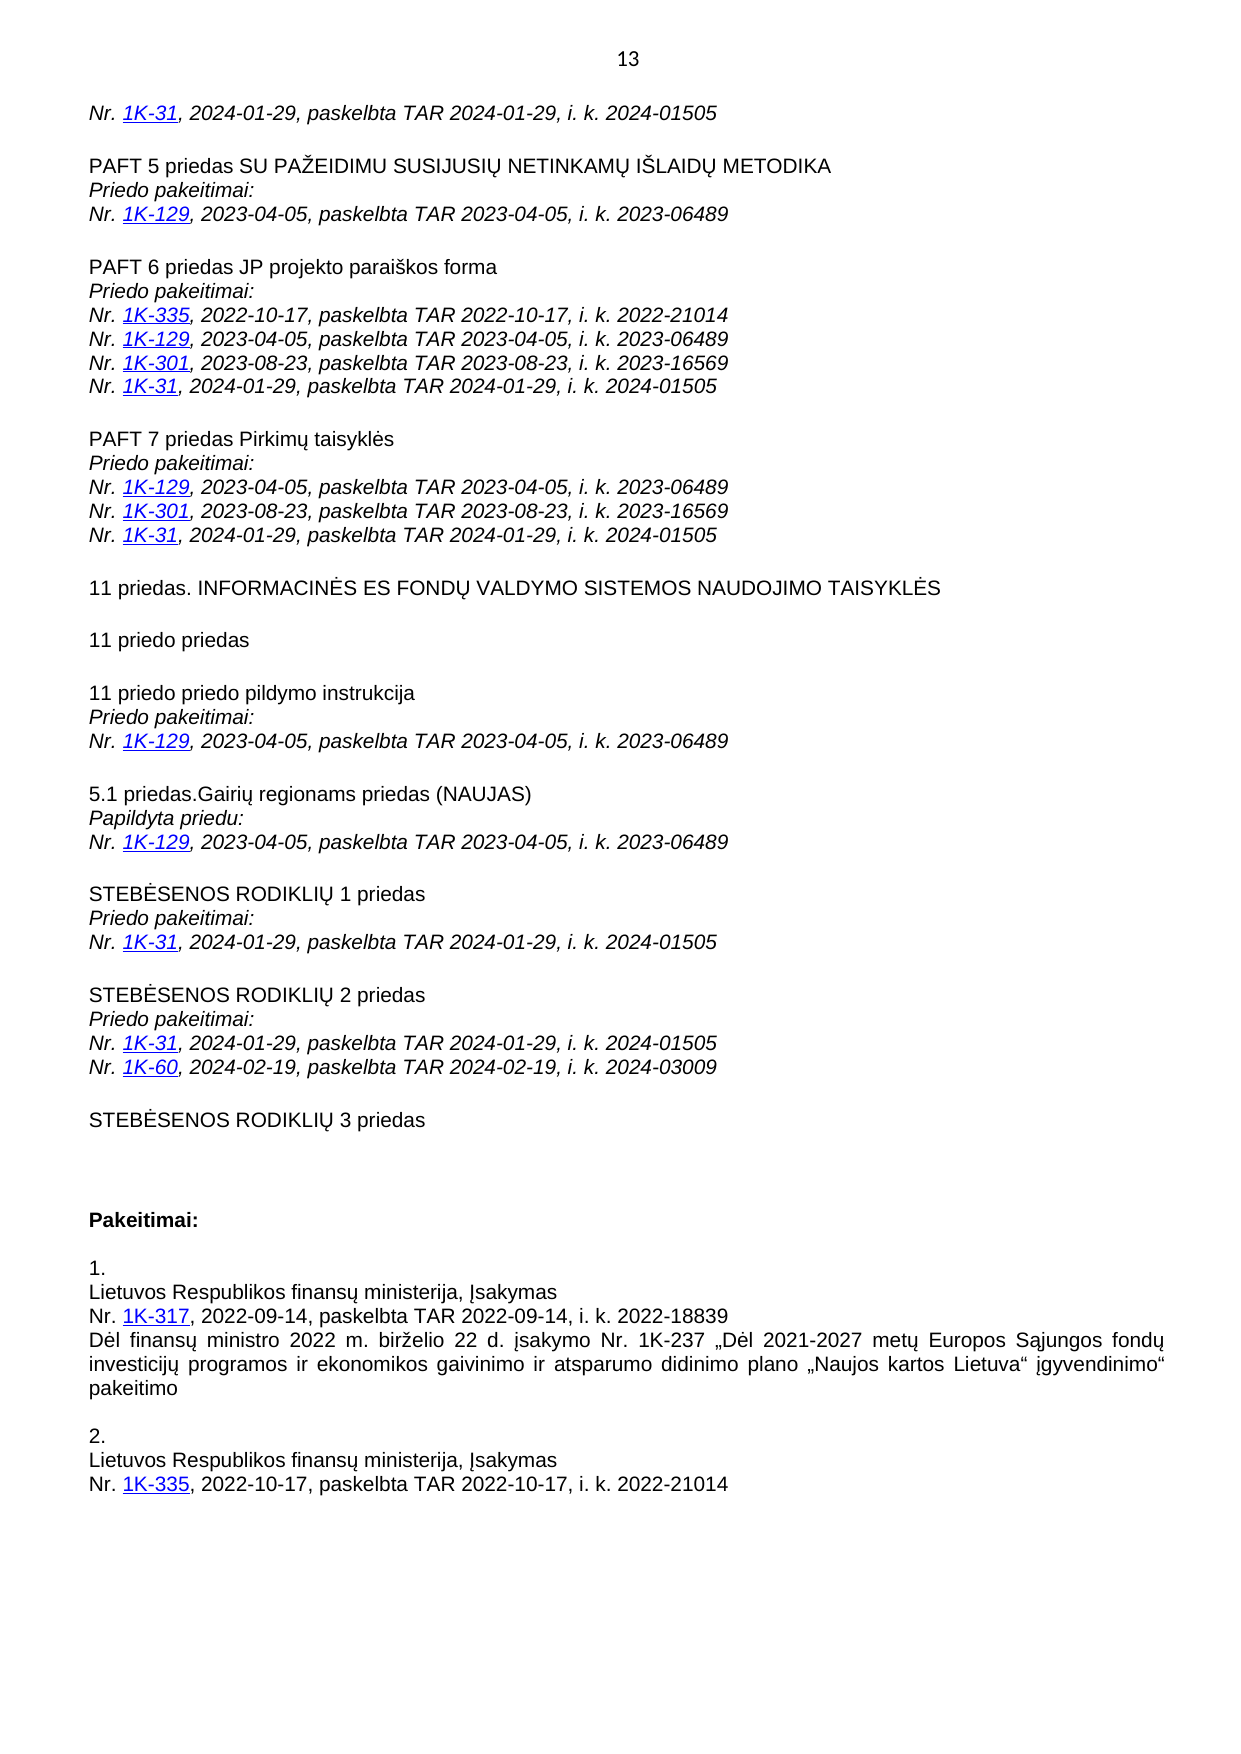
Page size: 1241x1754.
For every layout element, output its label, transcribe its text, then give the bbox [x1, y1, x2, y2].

text STEBĖSENOS RODIKLIŲ 1 priedas [89, 882, 1167, 906]
text Nr. 1K-129, 2023-04-05, paskelbta TAR 2023-04-05, i. k. 2023-06489 [89, 829, 1167, 853]
text 11 priedo priedas [89, 628, 1167, 652]
text Papildyta priedu: [89, 806, 1167, 829]
text STEBĖSENOS RODIKLIŲ 3 priedas [89, 1107, 1167, 1131]
text Priedo pakeitimai: [89, 1007, 1167, 1031]
text Priedo pakeitimai: [89, 278, 1167, 302]
text 2. [89, 1424, 1167, 1448]
text Nr. 1K-31, 2024-01-29, paskelbta TAR 2024-01-29, i. k. 2024-01505 [89, 930, 1167, 954]
text Nr. 1K-31, 2024-01-29, paskelbta TAR 2024-01-29, i. k. 2024-01505 [89, 523, 1167, 547]
text Nr. 1K-129, 2023-04-05, paskelbta TAR 2023-04-05, i. k. 2023-06489 [89, 475, 1167, 499]
text Nr. 1K-129, 2023-04-05, paskelbta TAR 2023-04-05, i. k. 2023-06489 [89, 729, 1167, 753]
text Nr. 1K-129, 2023-04-05, paskelbta TAR 2023-04-05, i. k. 2023-06489 [89, 326, 1167, 350]
text PAFT 6 priedas JP projekto paraiškos forma [89, 254, 1167, 278]
text 5.1 priedas.Gairių regionams priedas (NAUJAS) [89, 782, 1167, 806]
text Dėl finansų ministro 2022 m. birželio 22 d. įsakymo Nr. 1K-237 „Dėl 2021-2027 metų Europos Sąjungos fondų investicijų programos ir ekonomikos gaivinimo ir atsparumo didinimo plano „Naujos kartos Lietuva“ įgyvendinimo“ pakeitimo [89, 1328, 1167, 1400]
text Nr. 1K-317, 2022-09-14, paskelbta TAR 2022-09-14, i. k. 2022-18839 [89, 1304, 1167, 1328]
text 11 priedo priedo pildymo instrukcija [89, 681, 1167, 705]
text Nr. 1K-335, 2022-10-17, paskelbta TAR 2022-10-17, i. k. 2022-21014 [89, 1472, 1167, 1496]
text Nr. 1K-301, 2023-08-23, paskelbta TAR 2023-08-23, i. k. 2023-16569 [89, 350, 1167, 374]
text Lietuvos Respublikos finansų ministerija, Įsakymas [89, 1448, 1167, 1472]
text Priedo pakeitimai: [89, 451, 1167, 475]
text Nr. 1K-60, 2024-02-19, paskelbta TAR 2024-02-19, i. k. 2024-03009 [89, 1055, 1167, 1079]
text Nr. 1K-335, 2022-10-17, paskelbta TAR 2022-10-17, i. k. 2022-21014 [89, 302, 1167, 326]
text 11 priedas. INFORMACINĖS ES FONDŲ VALDYMO SISTEMOS NAUDOJIMO TAISYKLĖS [89, 576, 1167, 599]
text Priedo pakeitimai: [89, 705, 1167, 729]
text Nr. 1K-31, 2024-01-29, paskelbta TAR 2024-01-29, i. k. 2024-01505 [89, 101, 1167, 125]
text Lietuvos Respublikos finansų ministerija, Įsakymas [89, 1280, 1167, 1304]
text PAFT 7 priedas Pirkimų taisyklės [89, 427, 1167, 451]
text Priedo pakeitimai: [89, 906, 1167, 930]
text Nr. 1K-31, 2024-01-29, paskelbta TAR 2024-01-29, i. k. 2024-01505 [89, 1031, 1167, 1055]
text STEBĖSENOS RODIKLIŲ 2 priedas [89, 983, 1167, 1007]
text Nr. 1K-301, 2023-08-23, paskelbta TAR 2023-08-23, i. k. 2023-16569 [89, 499, 1167, 523]
text Pakeitimai: [89, 1208, 1167, 1232]
text Nr. 1K-129, 2023-04-05, paskelbta TAR 2023-04-05, i. k. 2023-06489 [89, 202, 1167, 226]
text Priedo pakeitimai: [89, 178, 1167, 202]
text Nr. 1K-31, 2024-01-29, paskelbta TAR 2024-01-29, i. k. 2024-01505 [89, 374, 1167, 398]
text PAFT 5 priedas SU PAŽEIDIMU SUSIJUSIŲ NETINKAMŲ IŠLAIDŲ METODIKA [89, 154, 1167, 178]
text 1. [89, 1256, 1167, 1280]
